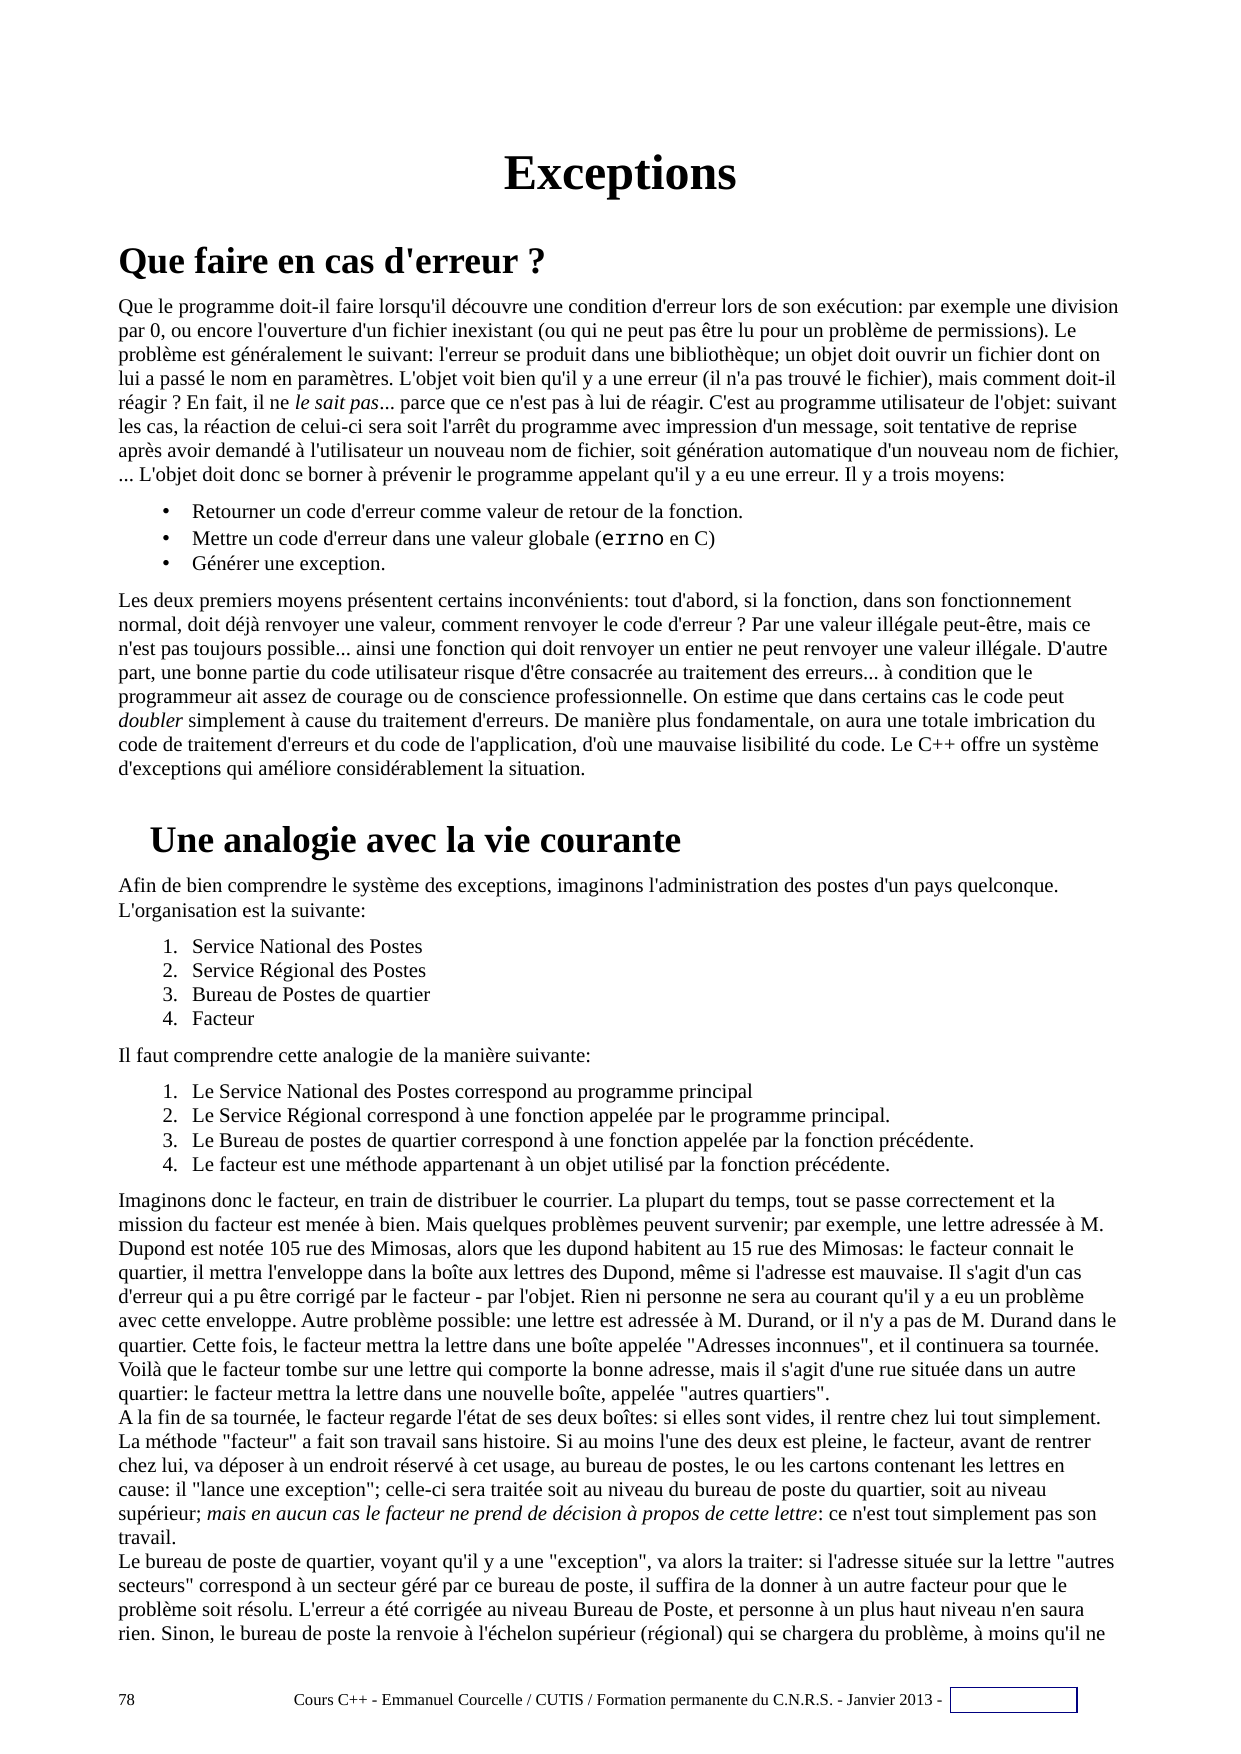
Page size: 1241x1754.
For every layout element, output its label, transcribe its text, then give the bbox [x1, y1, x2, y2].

list Mettre un code d'erreur dans une valeur globale (errno en C) [162, 523, 1122, 551]
text Les deux premiers moyens présentent certains inconvénients: tout d'abord, si la fonction, dans son fonctionnement normal, doit déjà renvoyer une valeur, comment renvoyer le code d'erreur ? Par une valeur illégale peut-être, mais ce n'est pas toujours possible... ainsi une fonction qui doit renvoyer un entier ne peut renvoyer une valeur illégale. D'autre part, une bonne partie du code utilisateur risque d'être consacrée au traitement des erreurs... à condition que le programmeur ait assez de courage ou de conscience professionnelle. On estime que dans certains cas le code peut doubler simplement à cause du traitement d'erreurs. De manière plus fondamentale, on aura une totale imbrication du code de traitement d'erreurs et du code de l'application, d'où une mauvaise lisibilité du code. Le C++ offre un système d'exceptions qui améliore considérablement la situation. [118, 588, 1122, 780]
list Service Régional des Postes [162, 958, 1122, 982]
list Le Bureau de postes de quartier correspond à une fonction appelée par la fonction précédente. [162, 1127, 1122, 1152]
text Afin de bien comprendre le système des exceptions, imaginons l'administration des postes d'un pays quelconque. L'organisation est la suivante: [118, 873, 1122, 922]
list Service National des Postes [162, 934, 1122, 958]
subtitle Une analogie avec la vie courante [118, 818, 1122, 861]
list Bureau de Postes de quartier [162, 982, 1122, 1006]
subtitle Que faire en cas d'erreur ? [118, 238, 1122, 281]
list Le facteur est une méthode appartenant à un objet utilisé par la fonction précédente. [162, 1152, 1122, 1176]
text Que le programme doit-il faire lorsqu'il découvre une condition d'erreur lors de son exécution: par exemple une division par 0, ou encore l'ouverture d'un fichier inexistant (ou qui ne peut pas être lu pour un problème de permissions). Le problème est généralement le suivant: l'erreur se produit dans une bibliothèque; un objet doit ouvrir un fichier dont on lui a passé le nom en paramètres. L'objet voit bien qu'il y a une erreur (il n'a pas trouvé le fichier), mais comment doit-il réagir ? En fait, il ne le sait pas... parce que ce n'est pas à lui de réagir. C'est au programme utilisateur de l'objet: suivant les cas, la réaction de celui-ci sera soit l'arrêt du programme avec impression d'un message, soit tentative de reprise après avoir demandé à l'utilisateur un nouveau nom de fichier, soit génération automatique d'un nouveau nom de fichier, ... L'objet doit donc se borner à prévenir le programme appelant qu'il y a eu une erreur. Il y a trois moyens: [118, 294, 1122, 486]
text Il faut comprendre cette analogie de la manière suivante: [118, 1043, 1122, 1067]
list Générer une exception. [162, 551, 1122, 575]
list Le Service National des Postes correspond au programme principal [162, 1079, 1122, 1103]
list Retourner un code d'erreur comme valeur de retour de la fonction. [162, 499, 1122, 523]
subtitle Exceptions [118, 143, 1122, 201]
list Le Service Régional correspond à une fonction appelée par le programme principal. [162, 1103, 1122, 1127]
text Imaginons donc le facteur, en train de distribuer le courrier. La plupart du temps, tout se passe correctement et la mission du facteur est menée à bien. Mais quelques problèmes peuvent survenir; par exemple, une lettre adressée à M. Dupond est notée 105 rue des Mimosas, alors que les dupond habitent au 15 rue des Mimosas: le facteur connait le quartier, il mettra l'enveloppe dans la boîte aux lettres des Dupond, même si l'adresse est mauvaise. Il s'agit d'un cas d'erreur qui a pu être corrigé par le facteur - par l'objet. Rien ni personne ne sera au courant qu'il y a eu un problème avec cette enveloppe. Autre problème possible: une lettre est adressée à M. Durand, or il n'y a pas de M. Durand dans le quartier. Cette fois, le facteur mettra la lettre dans une boîte appelée "Adresses inconnues", et il continuera sa tournée. Voilà que le facteur tombe sur une lettre qui comporte la bonne adresse, mais il s'agit d'une rue située dans un autre quartier: le facteur mettra la lettre dans une nouvelle boîte, appelée "autres quartiers". A la fin de sa tournée, le facteur regarde l'état de ses deux boîtes: si elles sont vides, il rentre chez lui tout simplement. La méthode "facteur" a fait son travail sans histoire. Si au moins l'une des deux est pleine, le facteur, avant de rentrer chez lui, va déposer à un endroit réservé à cet usage, au bureau de postes, le ou les cartons contenant les lettres en cause: il "lance une exception"; celle-ci sera traitée soit au niveau du bureau de poste du quartier, soit au niveau supérieur; mais en aucun cas le facteur ne prend de décision à propos de cette lettre: ce n'est tout simplement pas son travail. Le bureau de poste de quartier, voyant qu'il y a une "exception", va alors la traiter: si l'adresse située sur la lettre "autres secteurs" correspond à un secteur géré par ce bureau de poste, il suffira de la donner à un autre facteur pour que le problème soit résolu. L'erreur a été corrigée au niveau Bureau de Poste, et personne à un plus haut niveau n'en saura rien. Sinon, le bureau de poste la renvoie à l'échelon supérieur (régional) qui se chargera du problème, à moins qu'il ne [118, 1188, 1122, 1645]
list Facteur [162, 1006, 1122, 1030]
